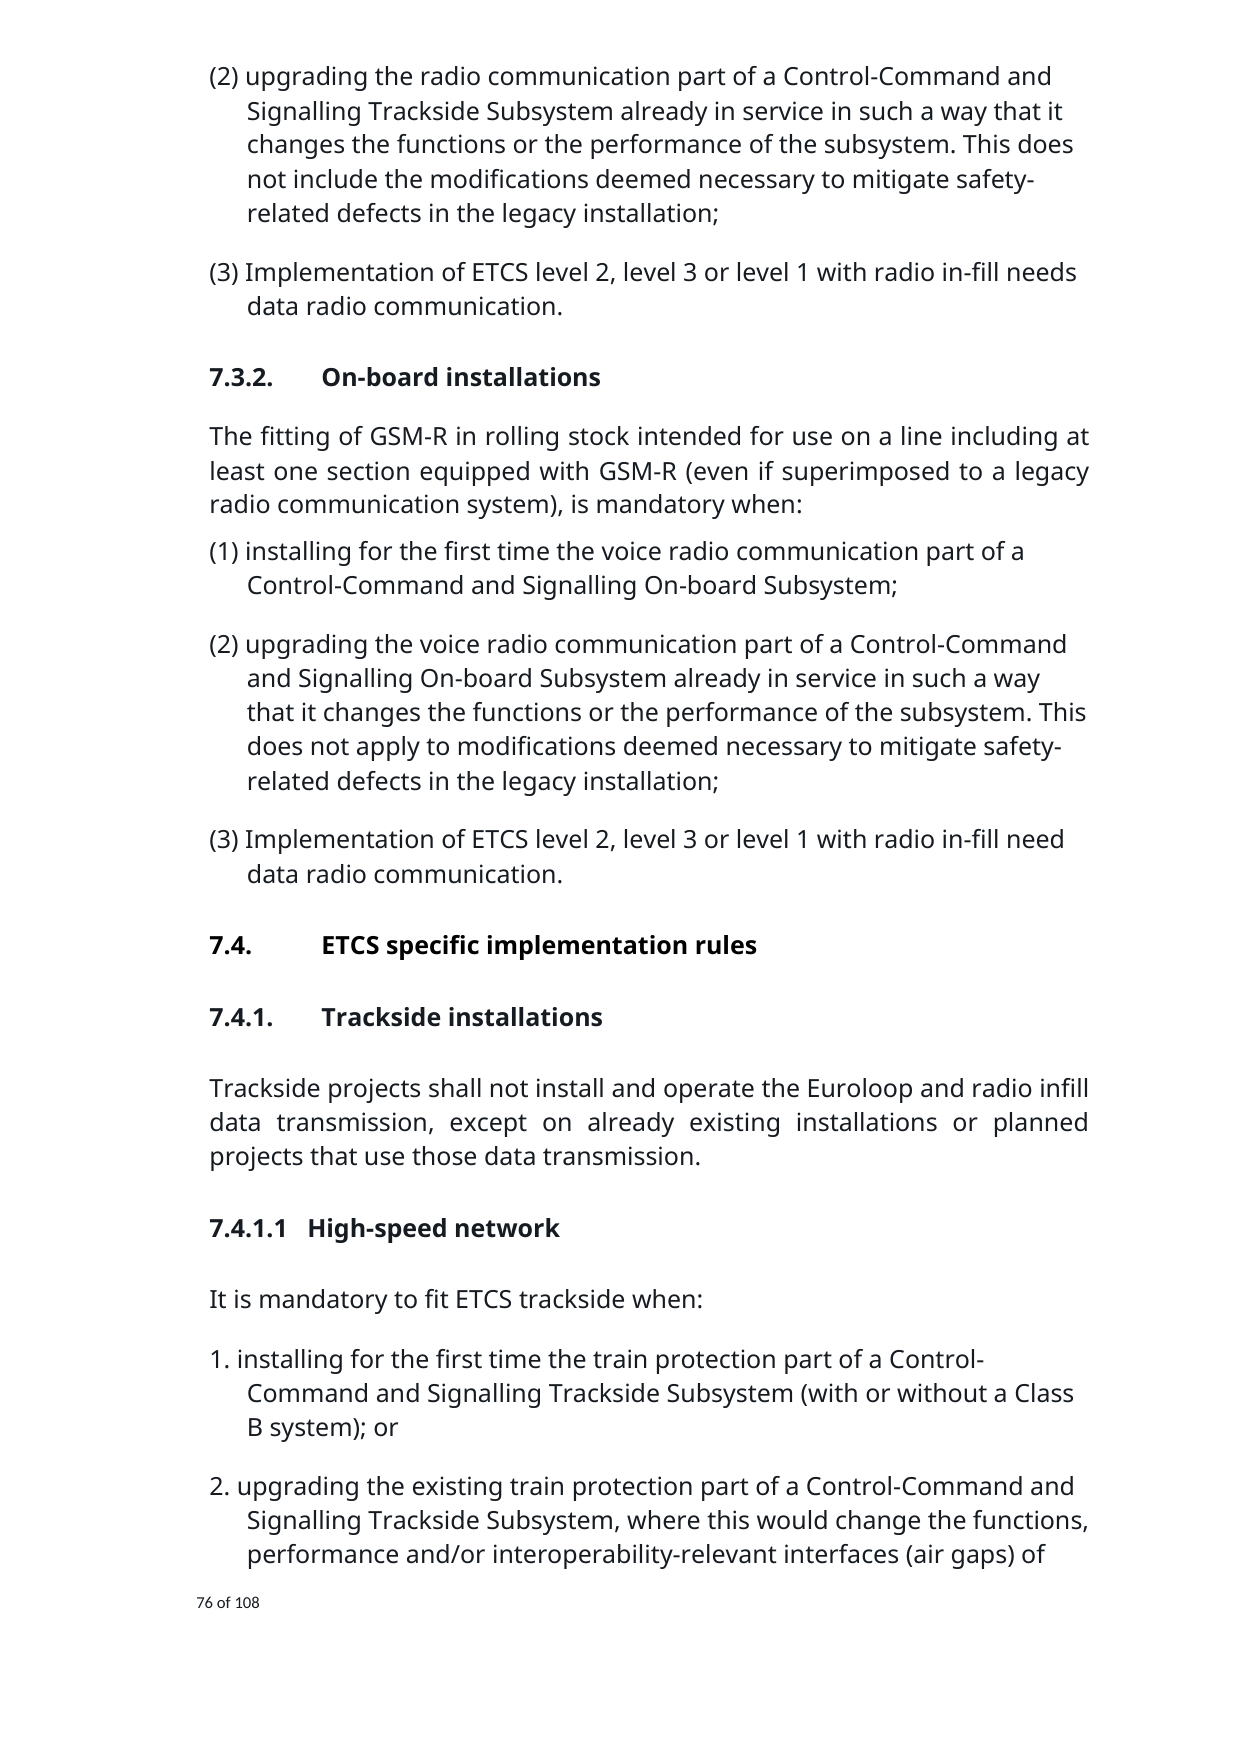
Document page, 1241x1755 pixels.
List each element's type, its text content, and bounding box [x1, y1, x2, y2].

text It is mandatory to fit ETCS trackside when: [209, 1282, 1090, 1316]
list upgrading the voice radio communication part of a Control-Command and Signalling On-board Subsystem already in service in such a way that it changes the functions or the performance of the subsystem. This does not apply to modifications deemed necessary to mitigate safety-related defects in the legacy installation; [209, 627, 1090, 797]
list upgrading the radio communication part of a Control-Command and Signalling Trackside Subsystem already in service in such a way that it changes the functions or the performance of the subsystem. This does not include the modifications deemed necessary to mitigate safety-related defects in the legacy installation; [209, 59, 1090, 229]
list installing for the first time the train protection part of a Control-Command and Signalling Trackside Subsystem (with or without a Class B system); or [209, 1341, 1090, 1443]
text 7.4.1.1 High-speed network [209, 1211, 1090, 1245]
subtitle Trackside installations [209, 999, 1090, 1033]
subtitle On-board installations [209, 360, 1090, 394]
subtitle ETCS specific implementation rules [209, 928, 1090, 962]
text The fitting of GSM-R in rolling stock intended for use on a line including at least one section equipped with GSM-R (even if superimposed to a legacy radio communication system), is mandatory when: [209, 419, 1090, 521]
text Trackside projects shall not install and operate the Euroloop and radio infill data transmission, except on already existing installations or planned projects that use those data transmission. [209, 1071, 1090, 1173]
list Implementation of ETCS level 2, level 3 or level 1 with radio in-fill need data radio communication. [209, 822, 1090, 890]
list Implementation of ETCS level 2, level 3 or level 1 with radio in-fill needs data radio communication. [209, 254, 1090, 322]
list upgrading the existing train protection part of a Control-Command and Signalling Trackside Subsystem, where this would change the functions, performance and/or interoperability-relevant interfaces (air gaps) of [209, 1468, 1090, 1571]
list installing for the first time the voice radio communication part of a Control-Command and Signalling On-board Subsystem; [209, 534, 1090, 602]
